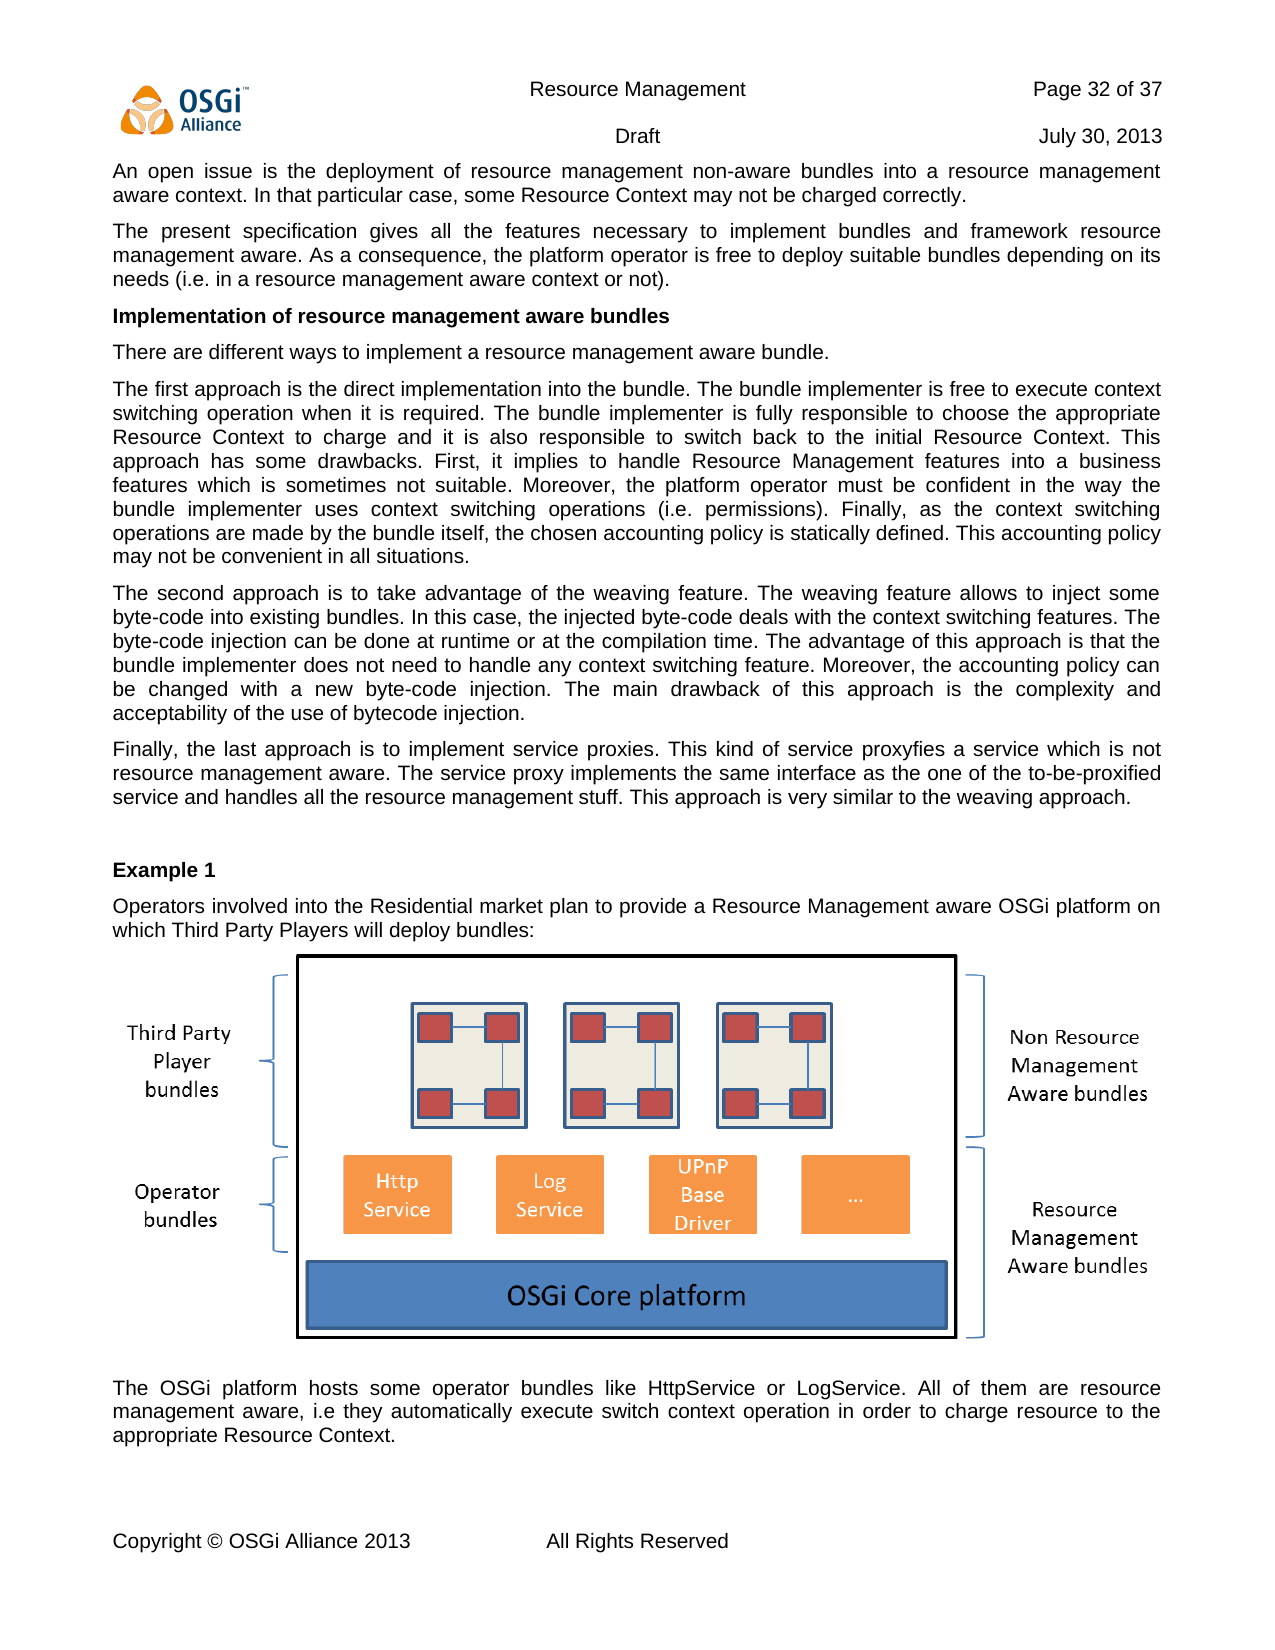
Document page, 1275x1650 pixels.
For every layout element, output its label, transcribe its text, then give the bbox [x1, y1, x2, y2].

text The first approach is the direct implementation into the bundle. The bundle implementer is free to execute context switching operation when it is required. The bundle implementer is fully responsible to choose the appropriate Resource Context to charge and it is also responsible to switch back to the initial Resource Context. This approach has some drawbacks. First, it implies to handle Resource Management features into a business features which is sometimes not suitable. Moreover, the platform operator must be confident in the way the bundle implementer uses context switching operations (i.e. permissions). Finally, as the context switching operations are made by the bundle itself, the chosen accounting policy is statically defined. This accounting policy may not be convenient in all situations. [112, 377, 1162, 568]
subtitle Example 1 [112, 858, 1162, 882]
picture [113, 78, 257, 142]
text Operators involved into the Residential market plan to provide a Resource Management aware OSGi platform on which Third Party Players will deploy bundles: [112, 894, 1162, 942]
text There are different ways to implement a resource management aware bundle. [112, 340, 1162, 364]
text An open issue is the deployment of resource management non-aware bundles into a resource management aware context. In that particular case, some Resource Context may not be charged correctly. [112, 159, 1162, 207]
subtitle Implementation of resource management aware bundles [112, 304, 1162, 328]
text Finally, the last approach is to implement service proxies. This kind of service proxyfies a service which is not resource management aware. The service proxy implements the same interface as the one of the to-be-proxified service and handles all the resource management stuff. This approach is very similar to the weaving approach. [112, 737, 1162, 809]
text The OSGi platform hosts some operator bundles like HttpService or LogService. All of them are resource management aware, i.e they automatically execute switch context operation in order to charge resource to the appropriate Resource Context. [112, 1375, 1162, 1447]
text The second approach is to take advantage of the weaving feature. The weaving feature allows to inject some byte-code into existing bundles. In this case, the injected byte-code deals with the context switching features. The byte-code injection can be done at runtime or at the compilation time. The advantage of this approach is that the bundle implementer does not need to handle any context switching feature. Moreover, the accounting policy can be changed with a new byte-code injection. The main drawback of this approach is the complexity and acceptability of the use of bytecode injection. [112, 581, 1162, 724]
text The present specification gives all the features necessary to implement bundles and framework resource management aware. As a consequence, the platform operator is free to deploy suitable bundles depending on its needs (i.e. in a resource management aware context or not). [112, 219, 1162, 291]
picture [112, 954, 1163, 1339]
